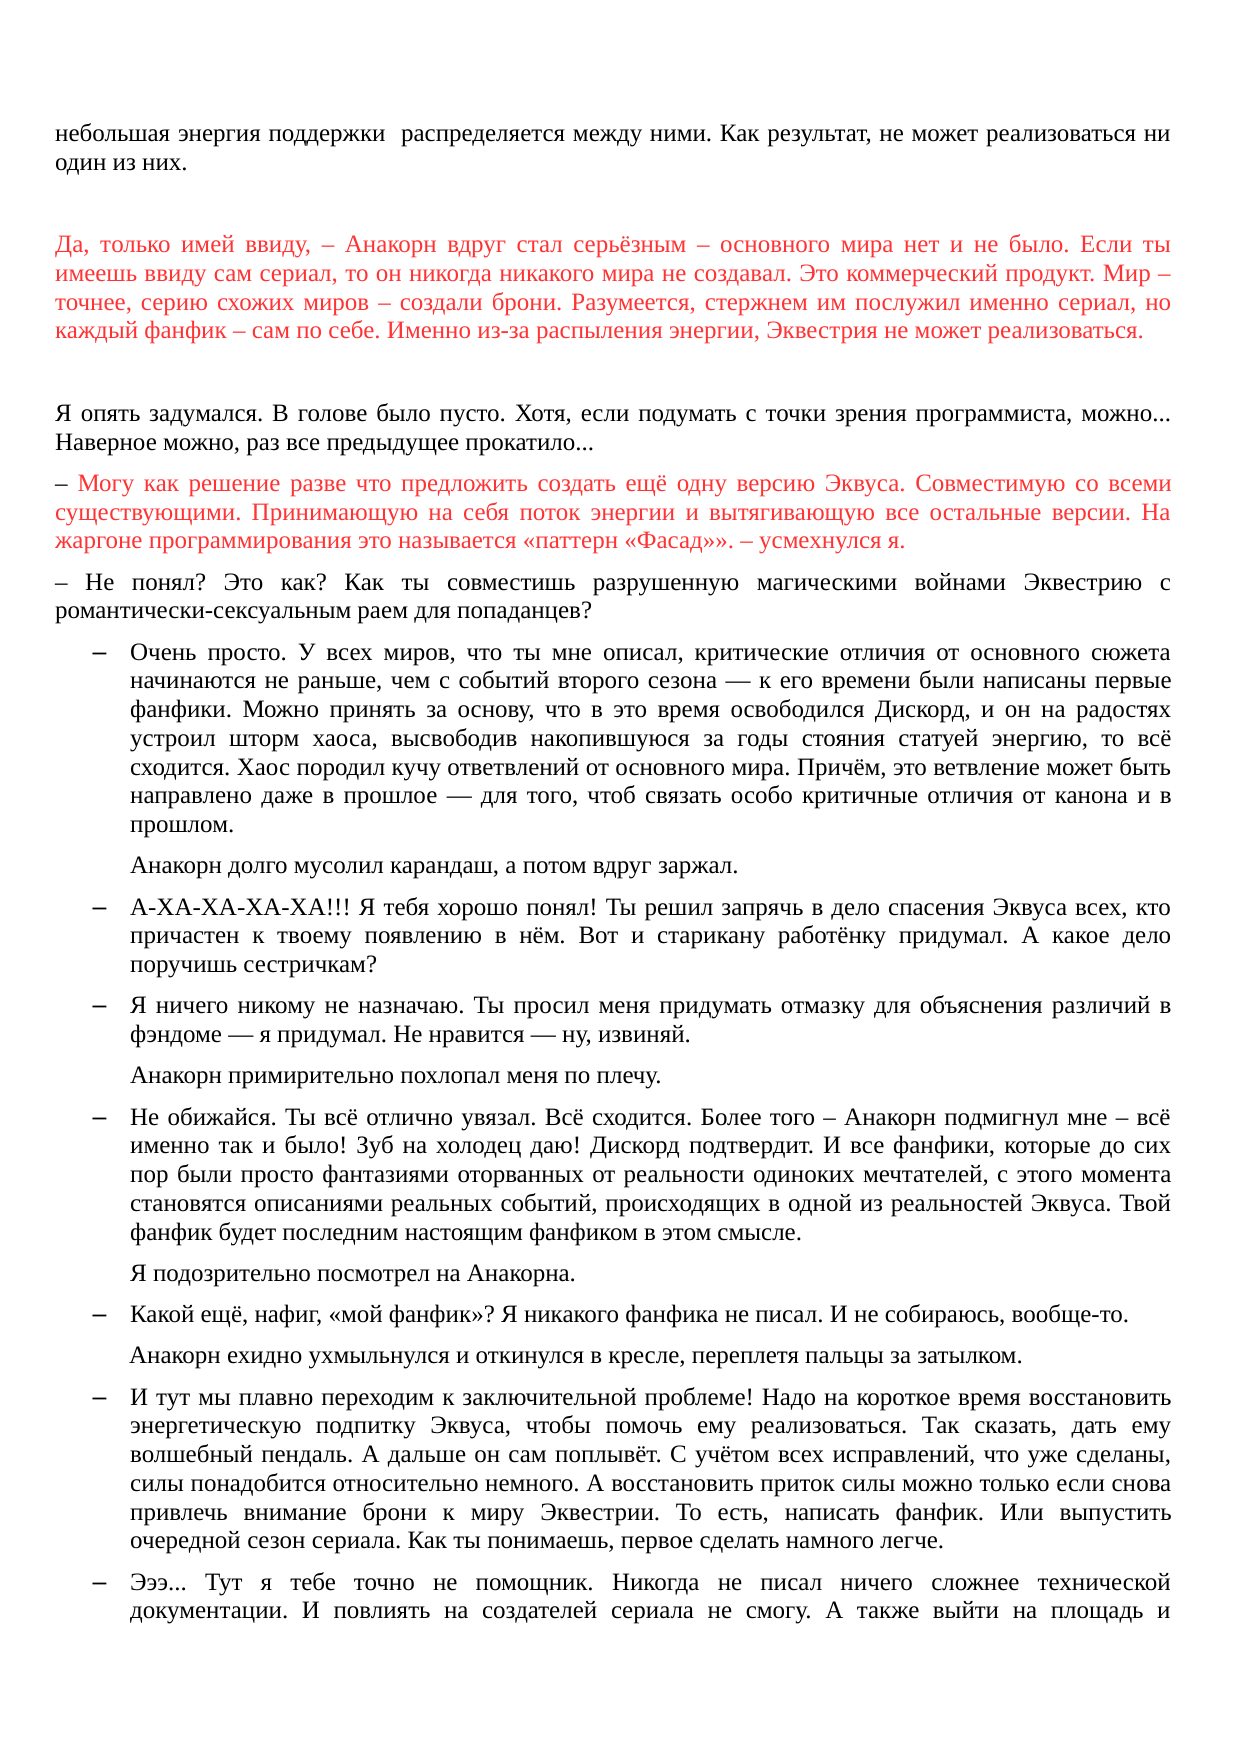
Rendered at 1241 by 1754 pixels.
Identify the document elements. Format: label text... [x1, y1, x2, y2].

list Анакорн долго мусолил карандаш, а потом вдруг заржал. [92, 851, 1172, 879]
text – Не понял? Это как? Как ты совместишь разрушенную магическими войнами Эквестрию с романтически-сексуальным раем для попаданцев? [55, 567, 1172, 624]
list Не обижайся. Ты всё отлично увязал. Всё сходится. Более того – Анакорн подмигнул мне – всё именно так и было! Зуб на холодец даю! Дискорд подтвердит. И все фанфики, которые до сих пор были просто фантазиями оторванных от реальности одиноких мечтателей, с этого момента становятся описаниями реальных событий, происходящих в одной из реальностей Эквуса. Твой фанфик будет последним настоящим фанфиком в этом смысле. [92, 1102, 1172, 1246]
list Анакорн примирительно похлопал меня по плечу. [92, 1061, 1172, 1089]
text Анакорн ехидно ухмыльнулся и откинулся в кресле, переплетя пальцы за затылком. [55, 1341, 1172, 1369]
list Эээ... Тут я тебе точно не помощник. Никогда не писал ничего сложнее технической документации. И повлиять на создателей сериала не смогу. А также выйти на площадь и [92, 1567, 1172, 1624]
text – Могу как решение разве что предложить создать ещё одну версию Эквуса. Совместимую со всеми существующими. Принимающую на себя поток энергии и вытягивающую все остальные версии. На жаргоне программирования это называется «паттерн «Фасад»». – усмехнулся я. [55, 468, 1172, 554]
text Да, только имей ввиду, – Анакорн вдруг стал серьёзным – основного мира нет и не было. Если ты имеешь ввиду сам сериал, то он никогда никакого мира не создавал. Это коммерческий продукт. Мир – точнее, серию схожих миров – создали брони. Разумеется, стержнем им послужил именно сериал, но каждый фанфик – сам по себе. Именно из-за распыления энергии, Эквестрия не может реализоваться. [55, 229, 1172, 344]
list Очень просто. У всех миров, что ты мне описал, критические отличия от основного сюжета начинаются не раньше, чем с событий второго сезона — к его времени были написаны первые фанфики. Можно принять за основу, что в это время освободился Дискорд, и он на радостях устроил шторм хаоса, высвободив накопившуюся за годы стояния статуей энергию, то всё сходится. Хаос породил кучу ответвлений от основного мира. Причём, это ветвление может быть направлено даже в прошлое — для того, чтоб связать особо критичные отличия от канона и в прошлом. [92, 637, 1172, 838]
list Какой ещё, нафиг, «мой фанфик»? Я никакого фанфика не писал. И не собираюсь, вообще-то. [92, 1299, 1172, 1328]
list Я ничего никому не назначаю. Ты просил меня придумать отмазку для объяснения различий в фэндоме — я придумал. Не нравится — ну, извиняй. [92, 991, 1172, 1048]
list И тут мы плавно переходим к заключительной проблеме! Надо на короткое время восстановить энергетическую подпитку Эквуса, чтобы помочь ему реализоваться. Так сказать, дать ему волшебный пендаль. А дальше он сам поплывёт. С учётом всех исправлений, что уже сделаны, силы понадобится относительно немного. А восстановить приток силы можно только если снова привлечь внимание брони к миру Эквестрии. То есть, написать фанфик. Или выпустить очередной сезон сериала. Как ты понимаешь, первое сделать намного легче. [92, 1382, 1172, 1554]
list Я подозрительно посмотрел на Анакорна. [92, 1258, 1172, 1287]
text Я опять задумался. В голове было пусто. Хотя, если подумать с точки зрения программиста, можно... Наверное можно, раз все предыдущее прокатило... [55, 398, 1172, 456]
text небольшая энергия поддержки распределяется между ними. Как результат, не может реализоваться ни один из них. [55, 118, 1172, 176]
list А-ХА-ХА-ХА-ХА!!! Я тебя хорошо понял! Ты решил запрячь в дело спасения Эквуса всех, кто причастен к твоему появлению в нём. Вот и старикану работёнку придумал. А какое дело поручишь сестричкам? [92, 892, 1172, 978]
